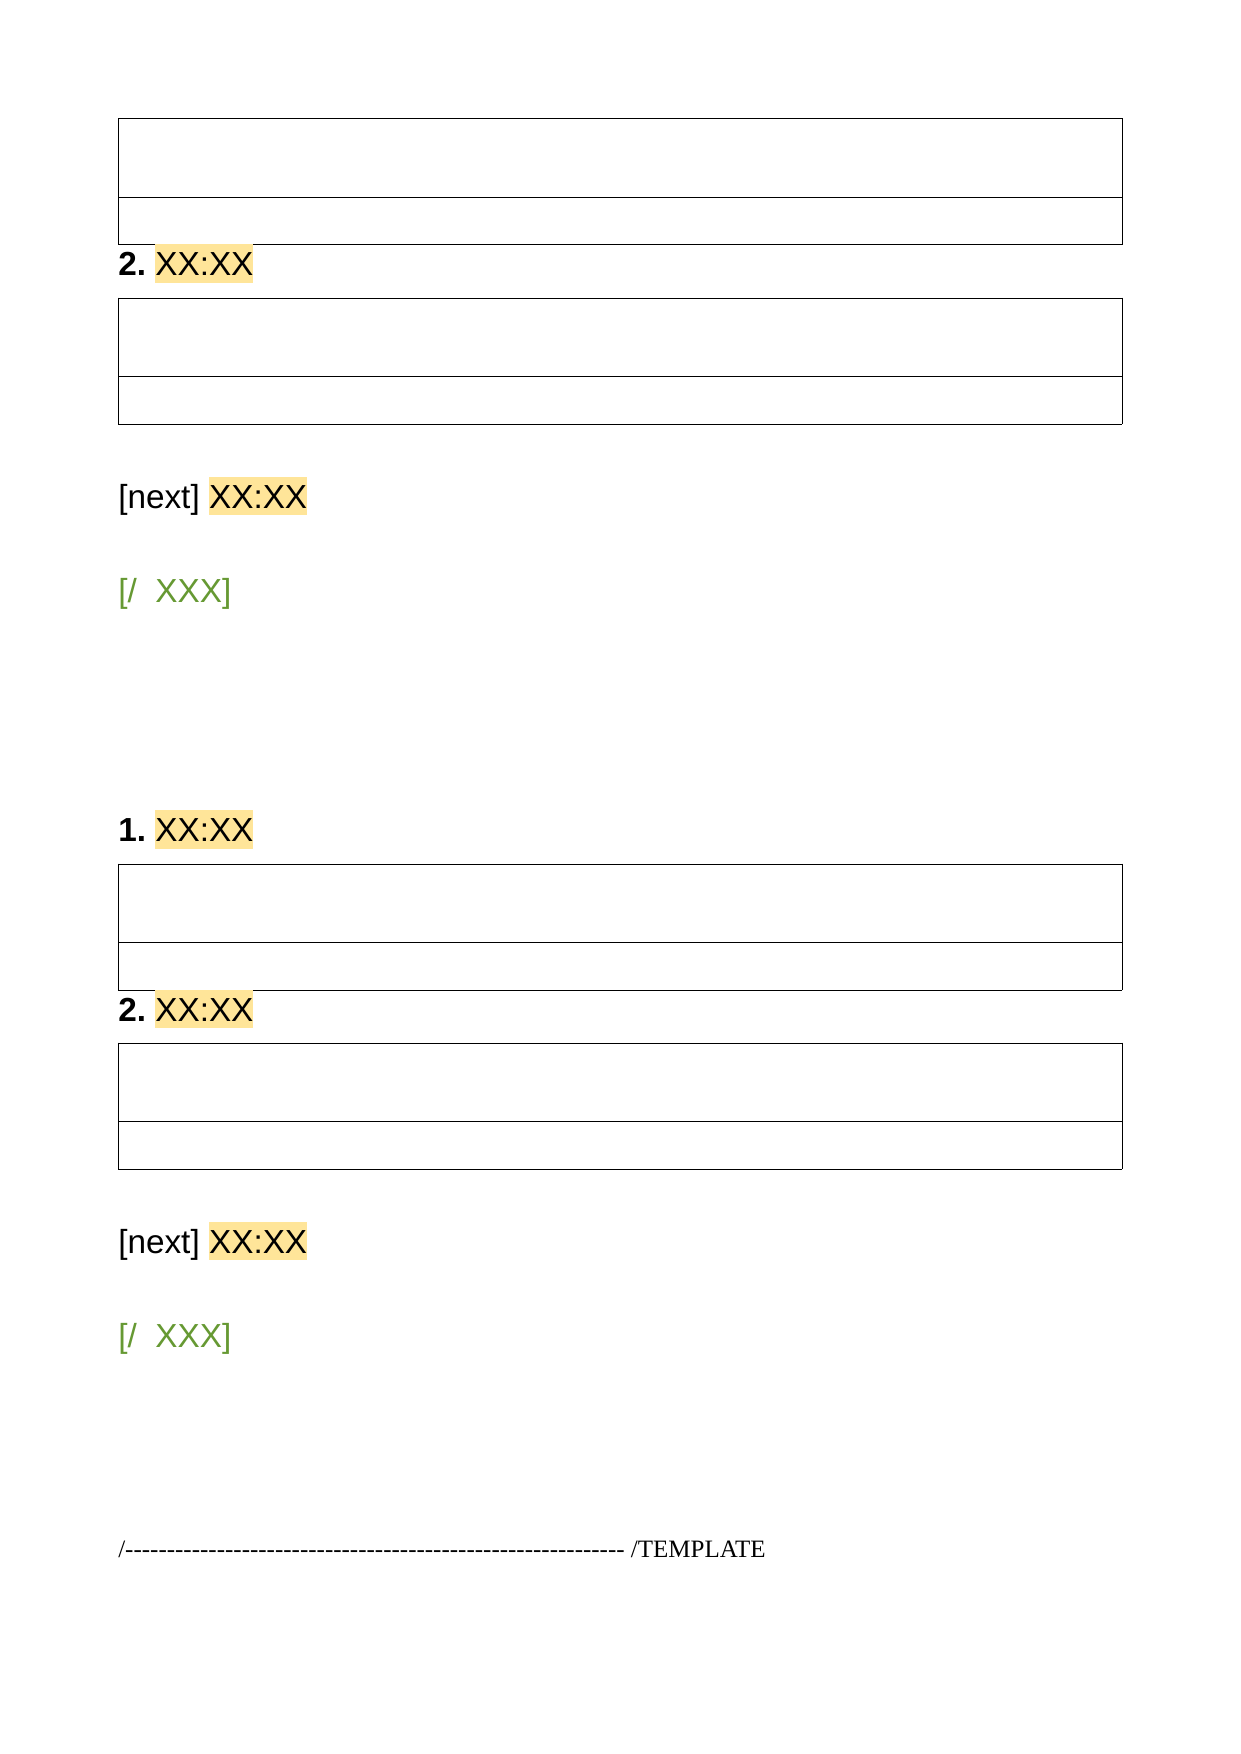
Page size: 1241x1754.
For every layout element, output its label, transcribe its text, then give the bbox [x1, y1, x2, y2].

table_header [119, 1044, 1122, 1121]
table_cell [119, 1122, 1122, 1169]
table_cell [119, 377, 1122, 423]
table_header [119, 119, 1122, 197]
text 1. XX:XX [118, 810, 1122, 849]
text [/ XXX] [118, 571, 1122, 609]
table_cell [119, 943, 1122, 989]
text [next] XX:XX [118, 1222, 1122, 1260]
table_header [119, 299, 1122, 376]
text [next] XX:XX [118, 477, 1122, 515]
text [/ XXX] [118, 1316, 1122, 1355]
text /------------------------------------------------------------ /TEMPLATE [118, 1534, 1122, 1563]
text 2. XX:XX [118, 245, 1122, 283]
text 2. XX:XX [118, 991, 1122, 1028]
table_header [119, 865, 1122, 942]
table_cell [119, 198, 1122, 244]
